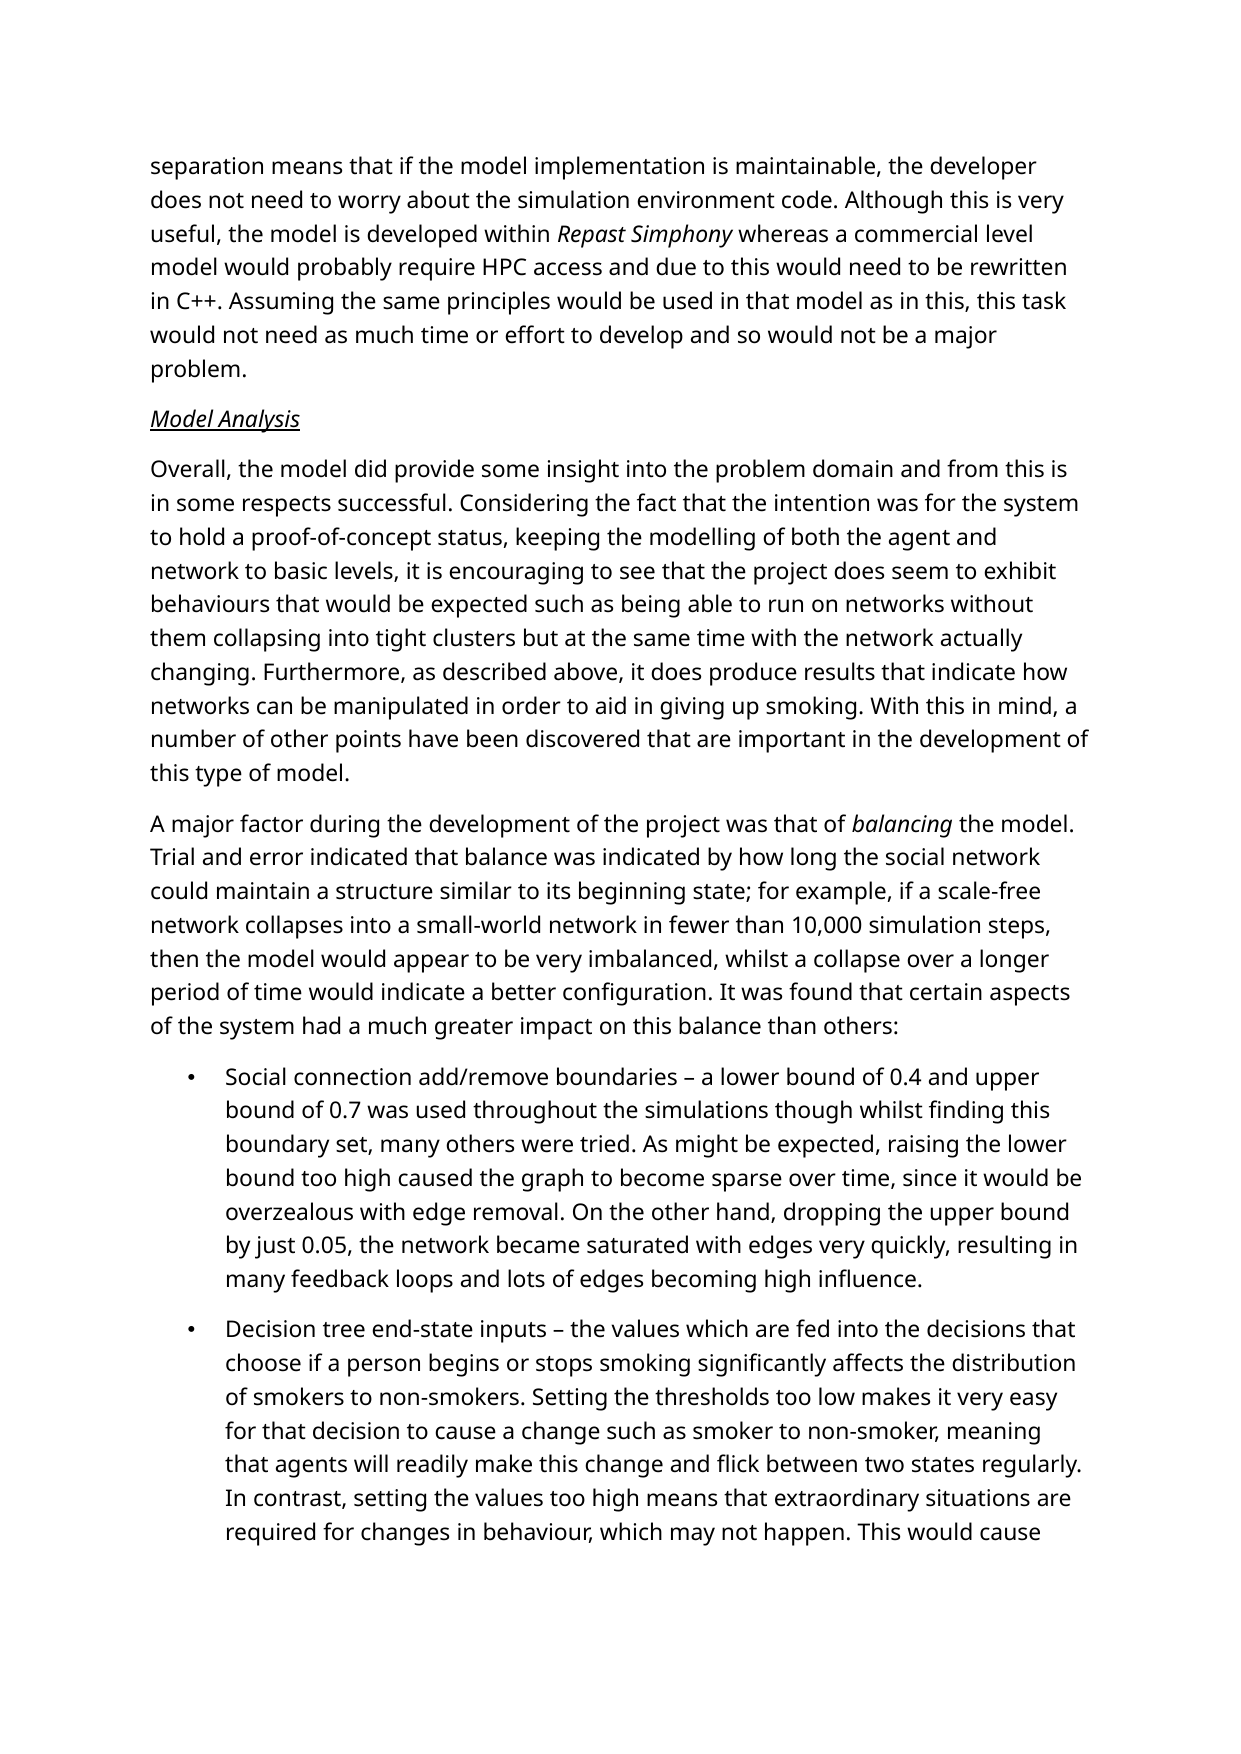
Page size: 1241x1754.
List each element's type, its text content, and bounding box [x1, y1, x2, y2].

text separation means that if the model implementation is maintainable, the developer does not need to worry about the simulation environment code. Although this is very useful, the model is developed within Repast Simphony whereas a commercial level model would probably require HPC access and due to this would need to be rewritten in C++. Assuming the same principles would be used in that model as in this, this task would not need as much time or effort to develop and so would not be a major problem. [150, 150, 1090, 384]
list Social connection add/remove boundaries – a lower bound of 0.4 and upper bound of 0.7 was used throughout the simulations though whilst finding this boundary set, many others were tried. As might be expected, raising the lower bound too high caused the graph to become sparse over time, since it would be overzealous with edge removal. On the other hand, dropping the upper bound by just 0.05, the network became saturated with edges very quickly, resulting in many feedback loops and lots of edges becoming high influence. [187, 1060, 1090, 1294]
text Model Analysis [150, 403, 1090, 434]
text Overall, the model did provide some insight into the problem domain and from this is in some respects successful. Considering the fact that the intention was for the system to hold a proof-of-concept status, keeping the modelling of both the agent and network to basic levels, it is encouraging to see that the project does seem to exhibit behaviours that would be expected such as being able to run on networks without them collapsing into tight clusters but at the same time with the network actually changing. Furthermore, as described above, it does produce results that indicate how networks can be manipulated in order to aid in giving up smoking. With this in mind, a number of other points have been discovered that are important in the development of this type of model. [150, 453, 1090, 788]
text A major factor during the development of the project was that of balancing the model. Trial and error indicated that balance was indicated by how long the social network could maintain a structure similar to its beginning state; for example, if a scale-free network collapses into a small-world network in fewer than 10,000 simulation steps, then the model would appear to be very imbalanced, whilst a collapse over a longer period of time would indicate a better configuration. It was found that certain aspects of the system had a much greater impact on this balance than others: [150, 807, 1090, 1041]
list Decision tree end-state inputs – the values which are fed into the decisions that choose if a person begins or stops smoking significantly affects the distribution of smokers to non-smokers. Setting the thresholds too low makes it very easy for that decision to cause a change such as smoker to non-smoker, meaning that agents will readily make this change and flick between two states regularly. In contrast, setting the values too high means that extraordinary situations are required for changes in behaviour, which may not happen. This would cause [187, 1313, 1090, 1547]
